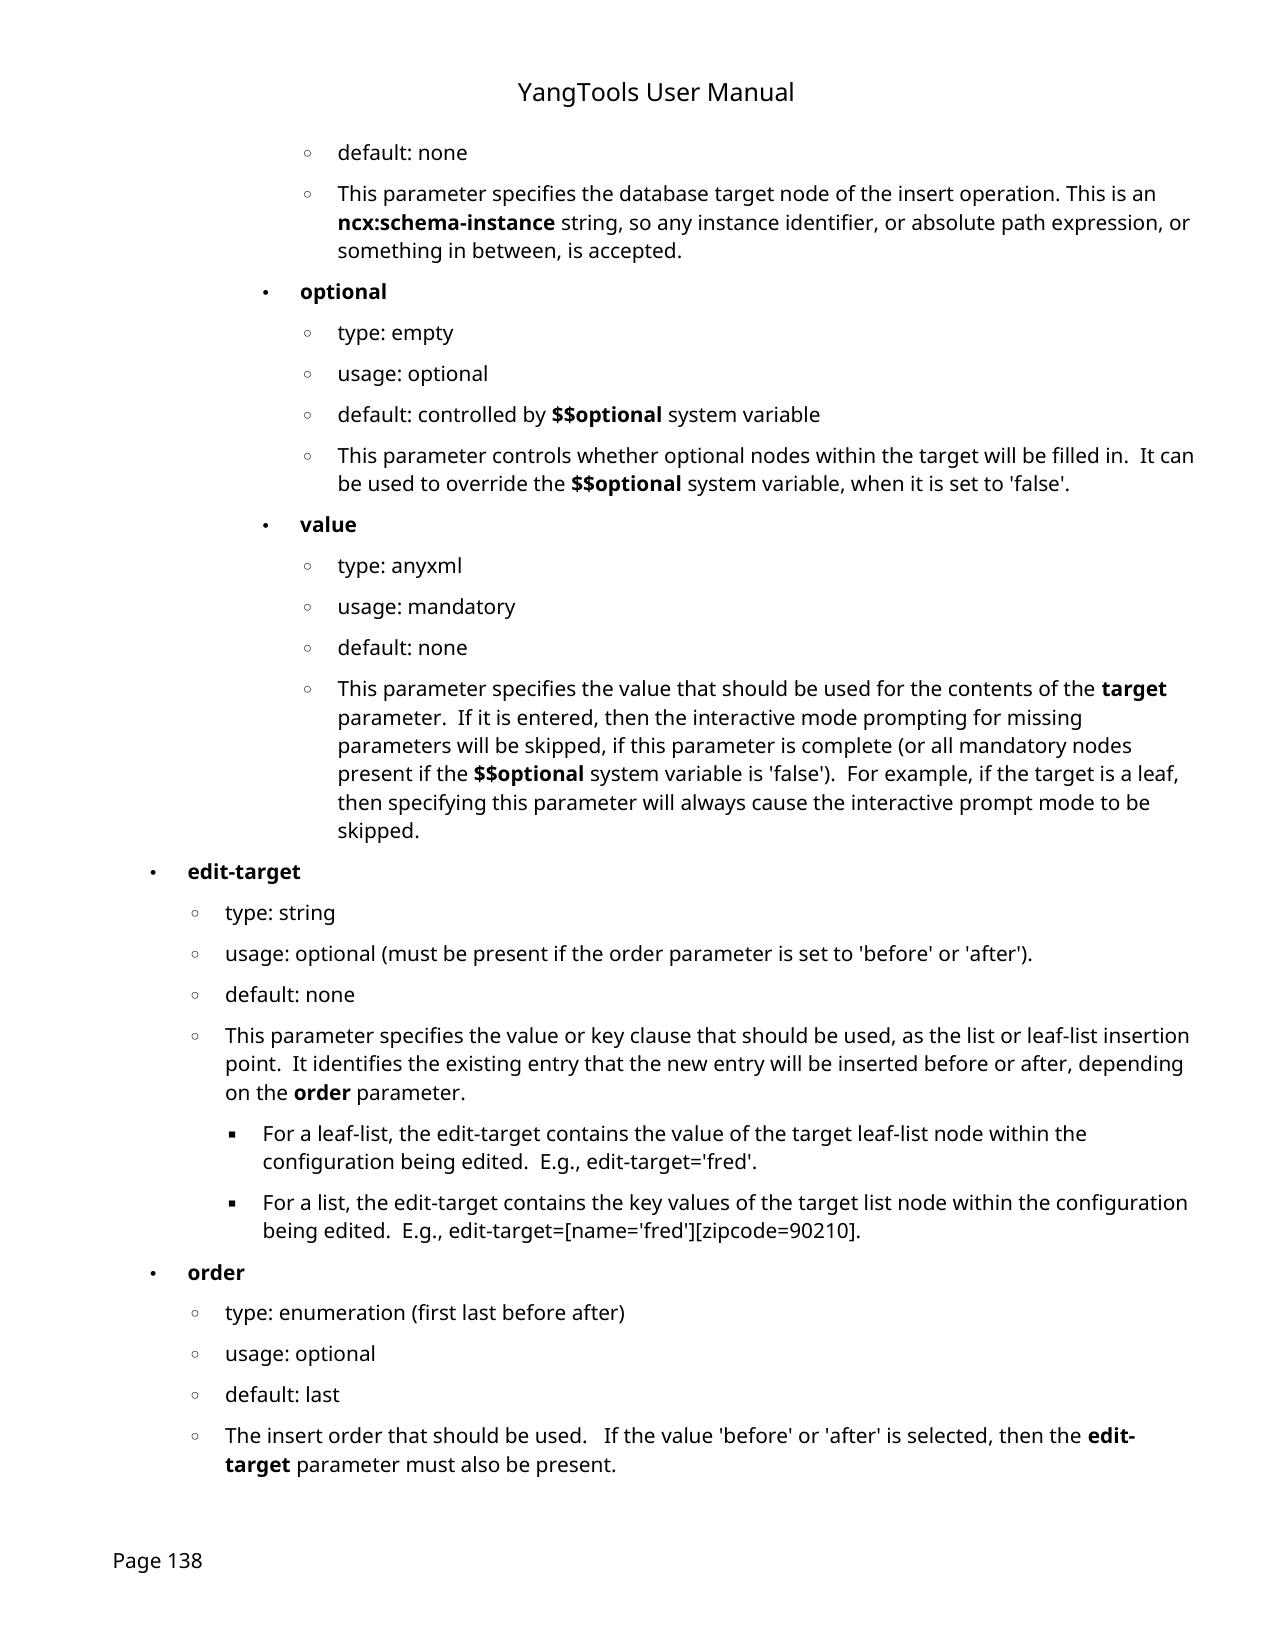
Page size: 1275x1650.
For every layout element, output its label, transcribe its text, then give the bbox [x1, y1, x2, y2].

list order [150, 1258, 1200, 1286]
list type: empty [300, 318, 1200, 347]
list value [262, 510, 1200, 539]
list usage: mandatory [300, 592, 1200, 621]
list edit-target [150, 857, 1200, 886]
list type: enumeration (first last before after) [187, 1298, 1200, 1327]
list type: string [187, 898, 1200, 927]
list usage: optional [300, 359, 1200, 388]
list default: none [300, 633, 1200, 662]
list For a leaf-list, the edit-target contains the value of the target leaf-list node within the configuration being edited. E.g., edit-target='fred'. [225, 1119, 1200, 1176]
list For a list, the edit-target contains the key values of the target list node within the configuration being edited. E.g., edit-target=[name='fred'][zipcode=90210]. [225, 1188, 1200, 1245]
list default: controlled by $$optional system variable [300, 400, 1200, 428]
list The insert order that should be used. If the value 'before' or 'after' is selected, then the edit-target parameter must also be present. [187, 1421, 1200, 1478]
list default: none [187, 980, 1200, 1008]
list usage: optional [187, 1339, 1200, 1368]
list optional [262, 277, 1200, 306]
list This parameter specifies the value or key clause that should be used, as the list or leaf-list insertion point. It identifies the existing entry that the new entry will be inserted before or after, depending on the order parameter. [187, 1021, 1200, 1106]
list This parameter specifies the database target node of the insert operation. This is an ncx:schema-instance string, so any instance identifier, or absolute path expression, or something in between, is accepted. [300, 179, 1200, 265]
list This parameter controls whether optional nodes within the target will be filled in. It can be used to override the $$optional system variable, when it is set to 'false'. [300, 441, 1200, 498]
list type: anyxml [300, 551, 1200, 580]
list usage: optional (must be present if the order parameter is set to 'before' or 'after'). [187, 939, 1200, 968]
list default: none [300, 138, 1200, 167]
list This parameter specifies the value that should be used for the contents of the target parameter. If it is entered, then the interactive mode prompting for missing parameters will be skipped, if this parameter is complete (or all mandatory nodes present if the $$optional system variable is 'false'). For example, if the target is a leaf, then specifying this parameter will always cause the interactive prompt mode to be skipped. [300, 674, 1200, 845]
list default: last [187, 1380, 1200, 1409]
